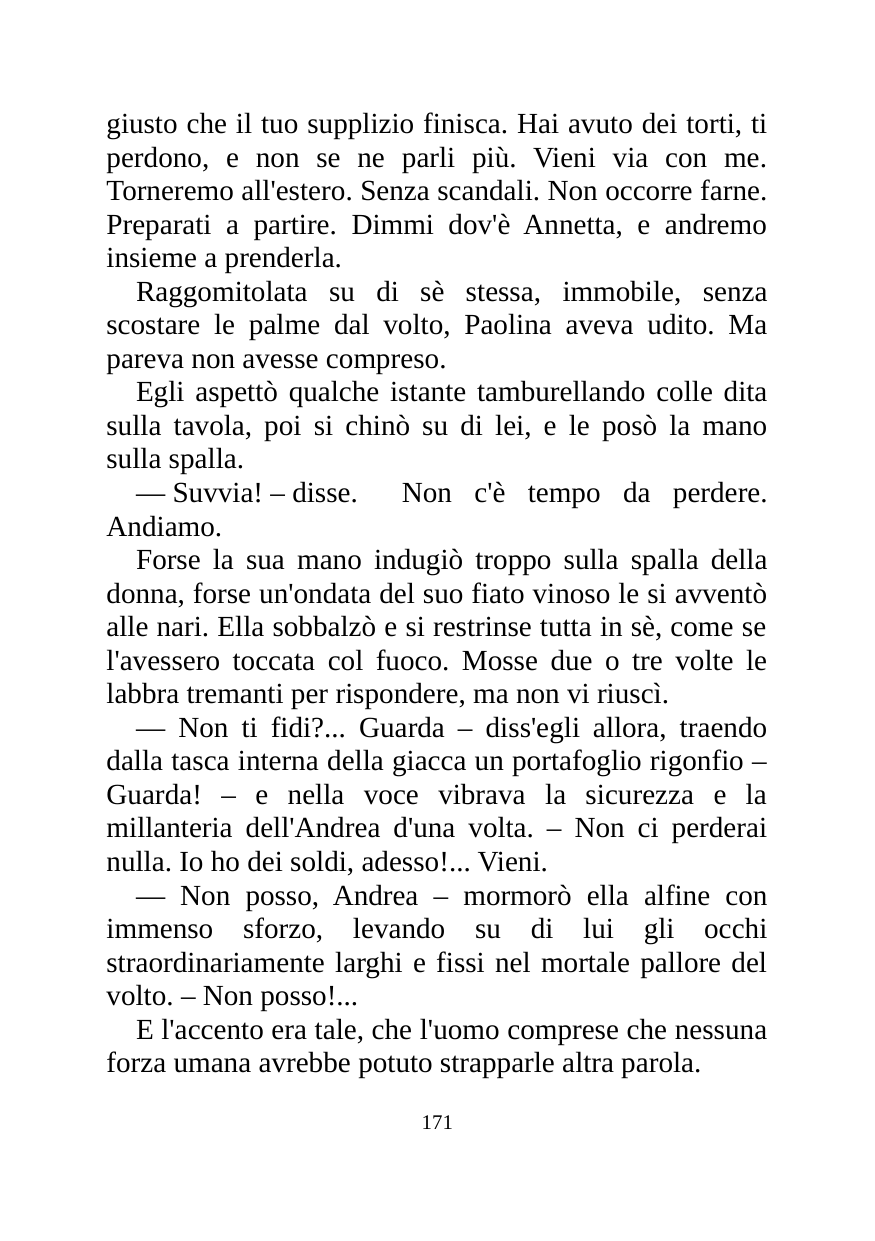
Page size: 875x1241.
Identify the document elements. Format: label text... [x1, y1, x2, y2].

text Egli aspettò qualche istante tamburellando colle dita sulla tavola, poi si chinò su di lei, e le posò la mano sulla spalla. [106, 374, 768, 475]
text E l'accento era tale, che l'uomo comprese che nessuna forza umana avrebbe potuto strapparle altra parola. [106, 1012, 768, 1079]
text Forse la sua mano indugiò troppo sulla spalla della donna, forse un'ondata del suo fiato vinoso le si avventò alle nari. Ella sobbalzò e si restrinse tutta in sè, come se l'avessero toccata col fuoco. Mosse due o tre volte le labbra tremanti per rispondere, ma non vi riuscì. [106, 542, 768, 710]
text — Non ti fidi?... Guarda – diss'egli allora, traendo dalla tasca interna della giacca un portafoglio rigonfio – Guarda! – e nella voce vibrava la sicurezza e la millanteria dell'Andrea d'una volta. – Non ci perderai nulla. Io ho dei soldi, adesso!... Vieni. [106, 710, 768, 878]
text — Non posso, Andrea – mormorò ella alfine con immenso sforzo, levando su di lui gli occhi straordinariamente larghi e fissi nel mortale pallore del volto. – Non posso!... [106, 878, 768, 1012]
text giusto che il tuo supplizio finisca. Hai avuto dei torti, ti perdono, e non se ne parli più. Vieni via con me. Torneremo all'estero. Senza scandali. Non occorre farne. Preparati a partire. Dimmi dov'è Annetta, e andremo insieme a prenderla. [106, 106, 768, 274]
text — Suvvia! – disse. Non c'è tempo da perdere. Andiamo. [106, 475, 768, 542]
text Raggomitolata su di sè stessa, immobile, senza scostare le palme dal volto, Paolina aveva udito. Ma pareva non avesse compreso. [106, 274, 768, 374]
